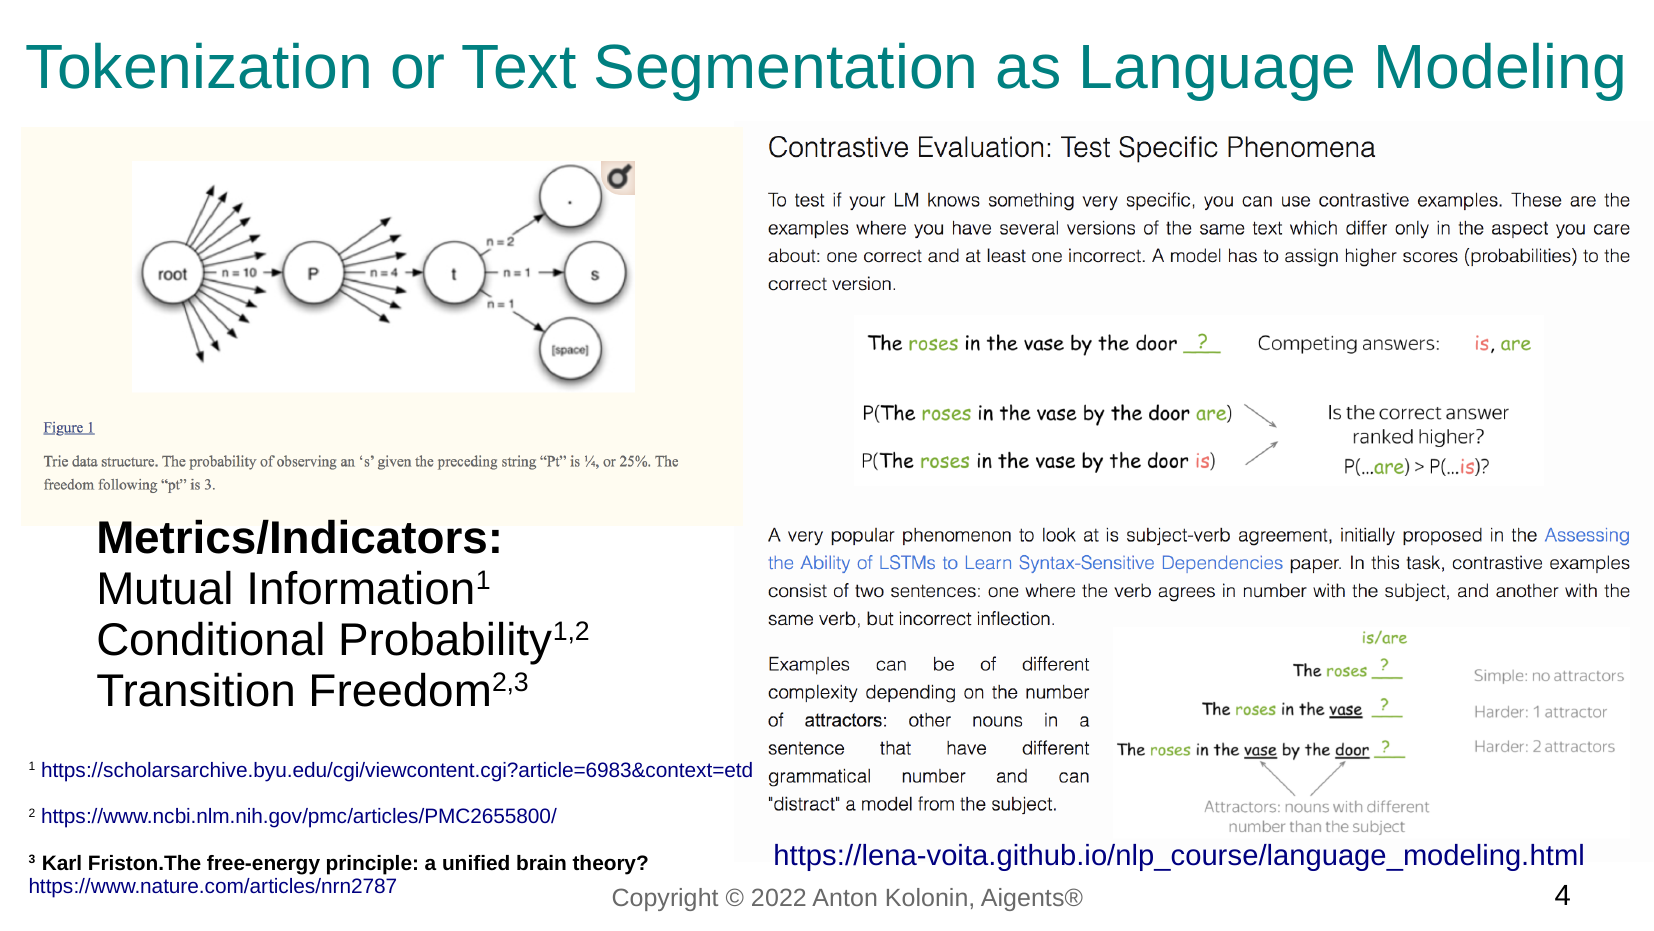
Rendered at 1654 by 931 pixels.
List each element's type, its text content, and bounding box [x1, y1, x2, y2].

text_box 1 https://scholarsarchive.byu.edu/cgi/viewcontent.cgi?article=6983&context=etd 2 https://www.ncbi.nlm.nih.gov/pmc/articles/PMC2655800/ 3 Karl Friston.The free-energy principle: a unified brain theory? https://www.nature.com/articles/nrn2787 [13, 751, 794, 906]
text_box https://lena-voita.github.io/nlp_course/language_modeling.html [794, 831, 1601, 880]
text_box Tokenization or Text Segmentation as Language Modeling [0, 0, 1630, 135]
text_box Metrics/Indicators: Mutual Information1 Conditional Probability1,2 Transition Freedom2,3 [81, 504, 605, 749]
picture [21, 121, 1654, 862]
